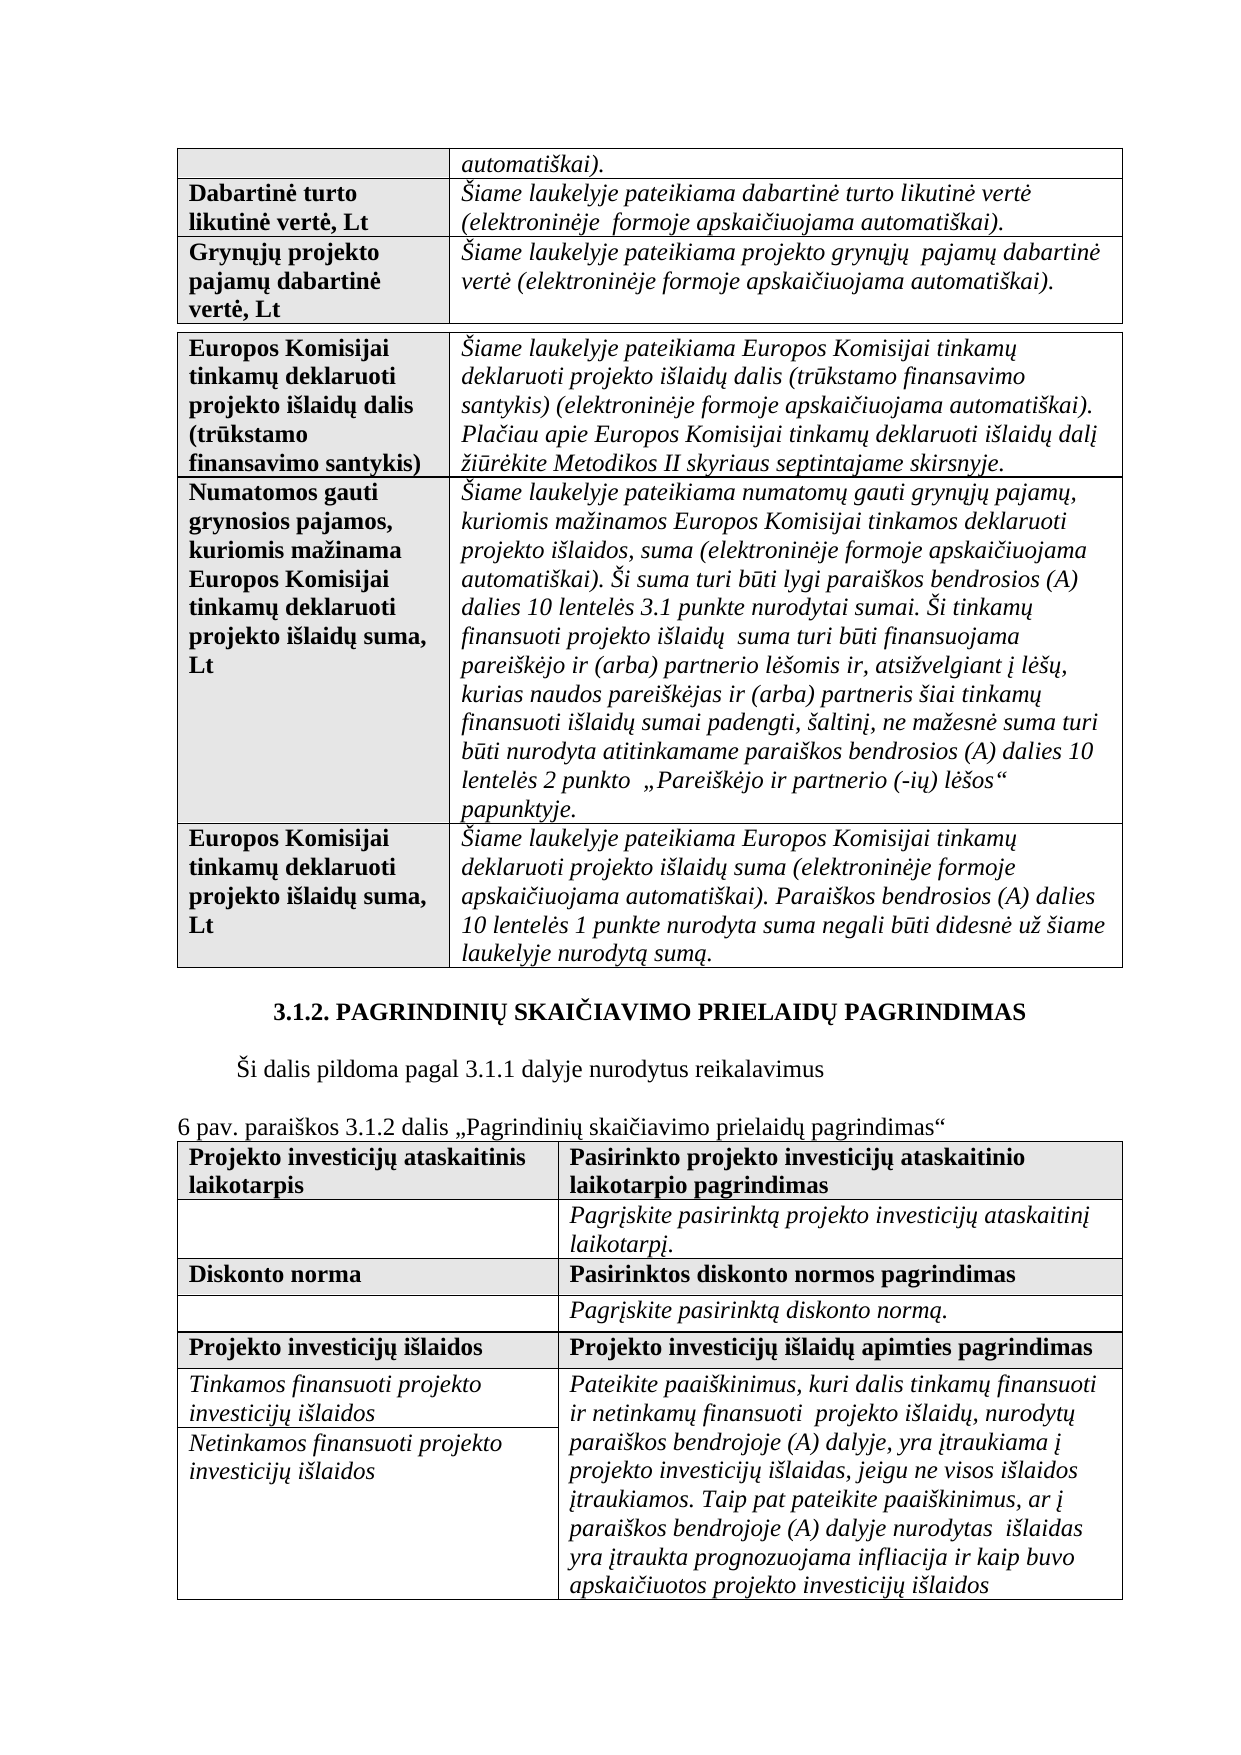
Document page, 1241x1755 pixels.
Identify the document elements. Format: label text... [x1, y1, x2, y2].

table_cell Europos Komisijai tinkamų deklaruoti projekto išlaidų suma, Lt [178, 824, 449, 967]
table_cell Tinkamos finansuoti projekto investicijų išlaidos [178, 1369, 558, 1427]
table_cell Grynųjų projekto pajamų dabartinė vertė, Lt [178, 237, 449, 323]
table_cell Pateikite paaiškinimus, kuri dalis tinkamų finansuoti ir netinkamų finansuoti projekto išlaidų, nurodytų paraiškos bendrojoje (A) dalyje, yra įtraukiama į projekto investicijų išlaidas, jeigu ne visos išlaidos įtraukiamos. Taip pat pateikite paaiškinimus, ar į paraiškos bendrojoje (A) dalyje nurodytas išlaidas yra įtraukta prognozuojama infliacija ir kaip buvo apskaičiuotos projekto investicijų išlaidos [559, 1369, 1122, 1599]
table_cell Šiame laukelyje pateikiama numatomų gauti grynųjų pajamų, kuriomis mažinamos Europos Komisijai tinkamos deklaruoti projekto išlaidos, suma (elektroninėje formoje apskaičiuojama automatiškai). Ši suma turi būti lygi paraiškos bendrosios (A) dalies 10 lentelės 3.1 punkte nurodytai sumai. Ši tinkamų finansuoti projekto išlaidų suma turi būti finansuojama pareiškėjo ir (arba) partnerio lėšomis ir, atsižvelgiant į lėšų, kurias naudos pareiškėjas ir (arba) partneris šiai tinkamų finansuoti išlaidų sumai padengti, šaltinį, ne mažesnė suma turi būti nurodyta atitinkamame paraiškos bendrosios (A) dalies 10 lentelės 2 punkto „Pareiškėjo ir partnerio (-ių) lėšos“ papunktyje. [450, 478, 1122, 822]
table_cell Šiame laukelyje pateikiama dabartinė turto likutinė vertė (elektroninėje formoje apskaičiuojama automatiškai). [450, 179, 1122, 236]
text 3.1.2. Pagrindinių skaičiavimo prielaidų pagrindimas [177, 997, 1122, 1026]
table_cell Pasirinktos diskonto normos pagrindimas [559, 1259, 1122, 1294]
table_cell Pagrįskite pasirinktą diskonto normą. [559, 1296, 1122, 1331]
table_cell Diskonto norma [178, 1259, 558, 1294]
table_cell [178, 1296, 558, 1331]
table_cell Šiame laukelyje pateikiama Europos Komisijai tinkamų deklaruoti projekto išlaidų suma (elektroninėje formoje apskaičiuojama automatiškai). Paraiškos bendrosios (A) dalies 10 lentelės 1 punkte nurodyta suma negali būti didesnė už šiame laukelyje nurodytą sumą. [450, 824, 1122, 967]
table_cell Numatomos gauti grynosios pajamos, kuriomis mažinama Europos Komisijai tinkamų deklaruoti projekto išlaidų suma, Lt [178, 478, 449, 822]
table_header automatiškai). [450, 149, 1122, 177]
table_header Šiame laukelyje pateikiama Europos Komisijai tinkamų deklaruoti projekto išlaidų dalis (trūkstamo finansavimo santykis) (elektroninėje formoje apskaičiuojama automatiškai). Plačiau apie Europos Komisijai tinkamų deklaruoti išlaidų dalį žiūrėkite Metodikos II skyriaus septintajame skirsnyje. [450, 333, 1122, 476]
table_cell Pagrįskite pasirinktą projekto investicijų ataskaitinį laikotarpį. [559, 1200, 1122, 1258]
table_header Europos Komisijai tinkamų deklaruoti projekto išlaidų dalis (trūkstamo finansavimo santykis) [178, 333, 449, 476]
table_cell Šiame laukelyje pateikiama projekto grynųjų pajamų dabartinė vertė (elektroninėje formoje apskaičiuojama automatiškai). [450, 237, 1122, 323]
table_cell Netinkamos finansuoti projekto investicijų išlaidos [178, 1428, 558, 1599]
table_cell Projekto investicijų išlaidos [178, 1333, 558, 1368]
table_cell Dabartinė turto likutinė vertė, Lt [178, 179, 449, 236]
table_cell [178, 1200, 558, 1258]
table_header Pasirinkto projekto investicijų ataskaitinio laikotarpio pagrindimas [559, 1142, 1122, 1199]
text Ši dalis pildoma pagal 3.1.1 dalyje nurodytus reikalavimus [177, 1054, 1122, 1083]
table_cell Projekto investicijų išlaidų apimties pagrindimas [559, 1333, 1122, 1368]
table_header [178, 149, 449, 177]
text 6 pav. paraiškos 3.1.2 dalis „Pagrindinių skaičiavimo prielaidų pagrindimas“ [177, 1112, 1122, 1141]
table_header Projekto investicijų ataskaitinis laikotarpis [178, 1142, 558, 1199]
